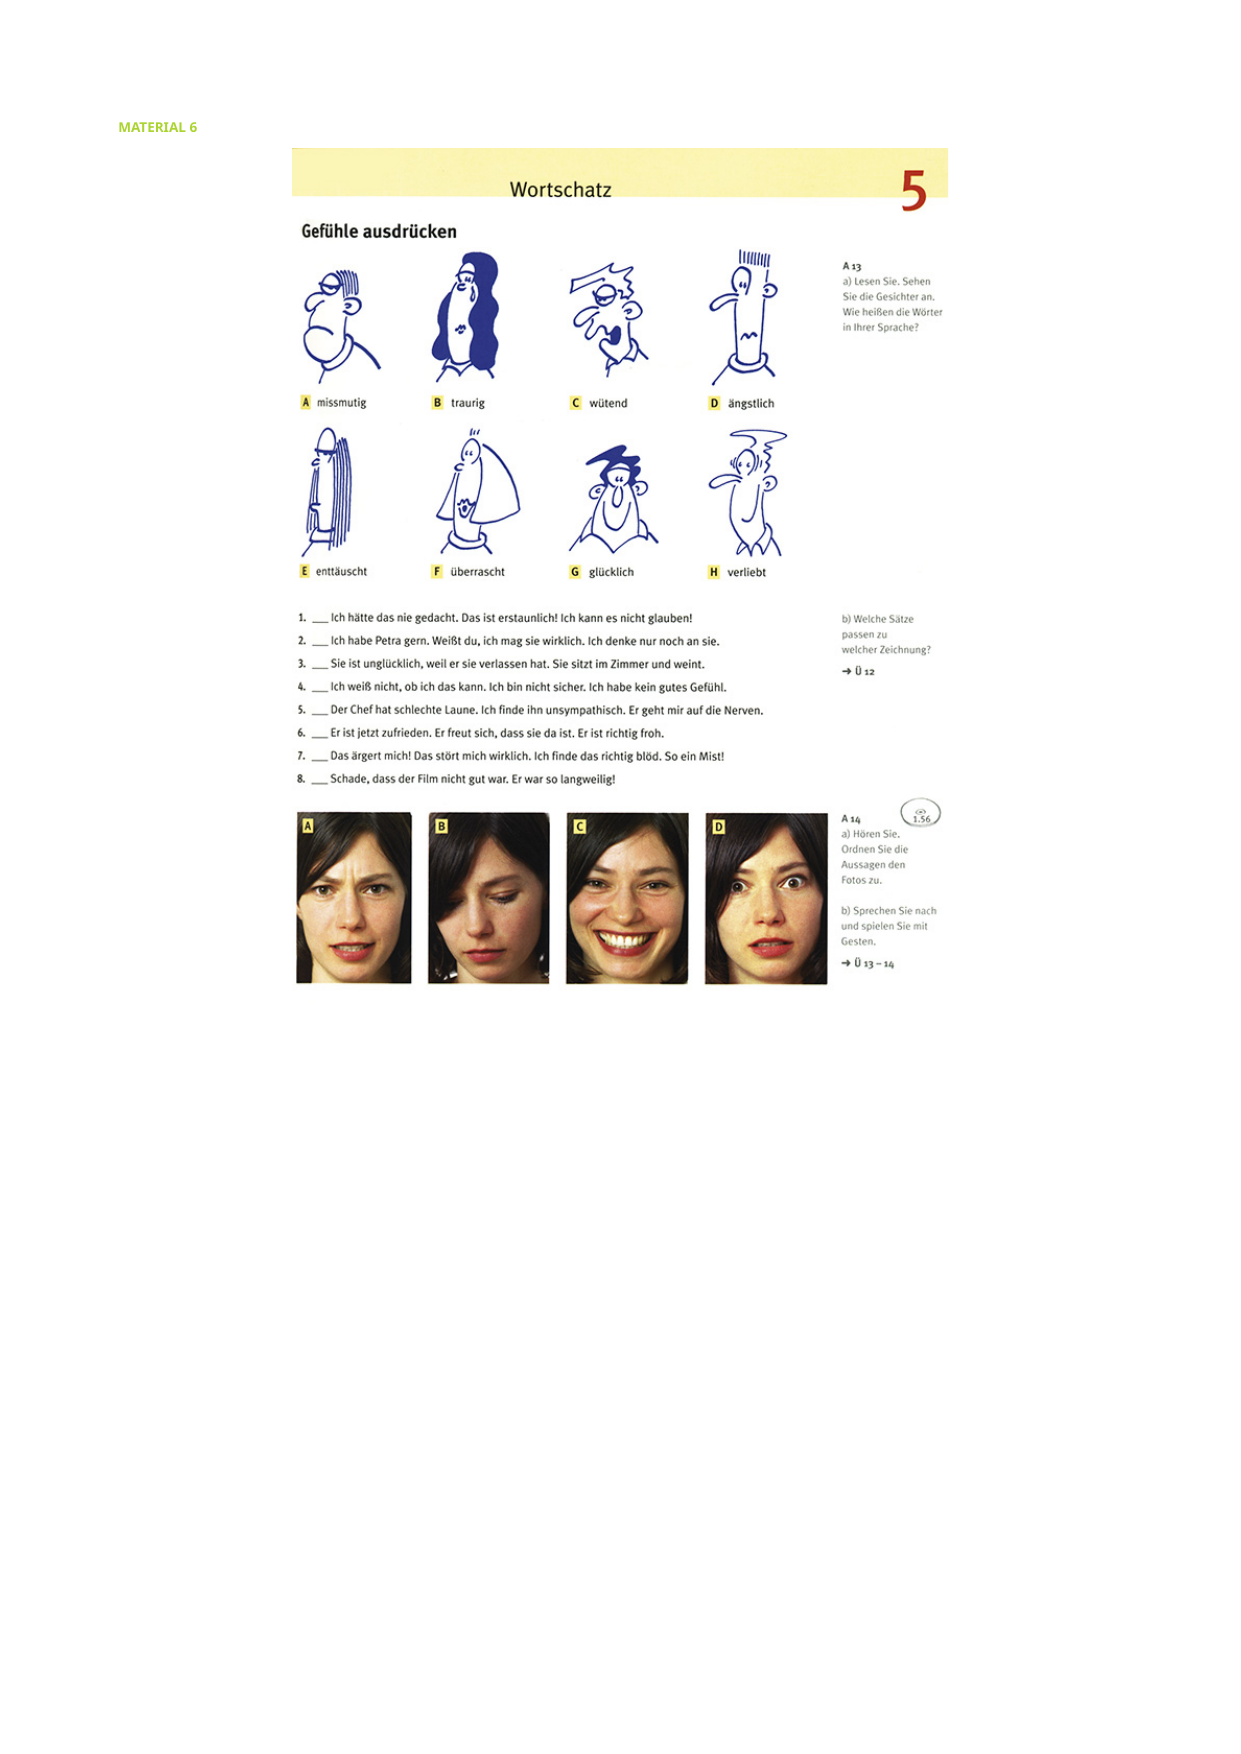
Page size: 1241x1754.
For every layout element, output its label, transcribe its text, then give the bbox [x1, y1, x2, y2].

subtitle MATERIAL 6 [118, 118, 1122, 137]
picture [292, 148, 949, 1003]
